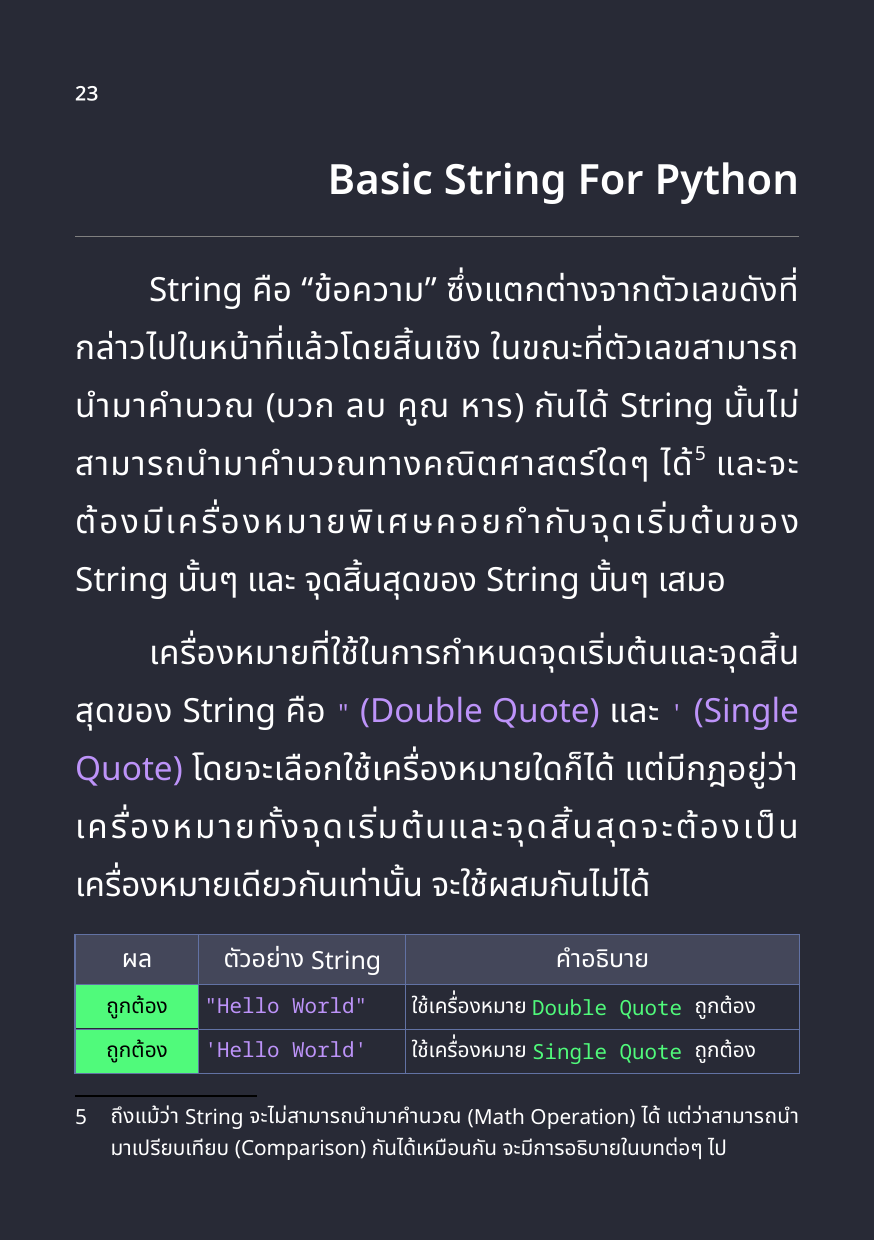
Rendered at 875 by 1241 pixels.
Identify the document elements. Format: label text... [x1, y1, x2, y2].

table_cell ถูกต้อง [76, 1030, 198, 1073]
table_cell 'Hello World' [199, 1030, 405, 1073]
table_header ตัวอย่าง String [199, 935, 405, 984]
table_header คำอธิบาย [406, 935, 799, 984]
text String คือ “ข้อความ” ซึ่งแตกต่างจากตัวเลขดังที่กล่าวไปในหน้าที่แล้วโดยสิ้นเชิง ในขณะที่ตัวเลขสามารถนำมาคำนวณ (บวก ลบ คูณ หาร) กันได้ String นั้นไม่สามารถนำมาคำนวณทางคณิตศาสตร์ใดๆ ได้ และจะต้องมีเครื่องหมายพิเศษคอยกำกับจุดเริ่มต้นของ String นั้นๆ และ จุดสิ้นสุดของ String นั้นๆ เสมอ [75, 266, 799, 607]
table_cell ถูกต้อง [76, 985, 198, 1028]
table_header ผล [76, 935, 198, 984]
table_cell "Hello World" [199, 985, 405, 1028]
text เครื่องหมายที่ใช้ในการกำหนดจุดเริ่มต้นและจุดสิ้นสุดของ String คือ " (Double Quote) และ ' (Single Quote) โดยจะเลือกใช้เครื่องหมายใดก็ได้ แต่มีกฎอยู่ว่า เครื่องหมายทั้งจุดเริ่มต้นและจุดสิ้นสุดจะต้องเป็นเครื่องหมายเดียวกันเท่านั้น จะใช้ผสมกันไม่ได้ [75, 629, 799, 912]
text ถึงแม้ว่า String จะไม่สามารถนำมาคำนวณ (Math Operation) ได้ แต่ว่าสามารถนำมาเปรียบเทียบ (Comparison) กันได้เหมือนกัน จะมีการอธิบายในบทต่อๆ ไป [75, 1102, 799, 1165]
table_cell ใช้เครื่องหมาย Double Quote ถูกต้อง [406, 985, 799, 1028]
table_cell ใช้เครื่องหมาย Single Quote ถูกต้อง [406, 1030, 799, 1073]
subtitle Basic String For Python [134, 150, 799, 207]
